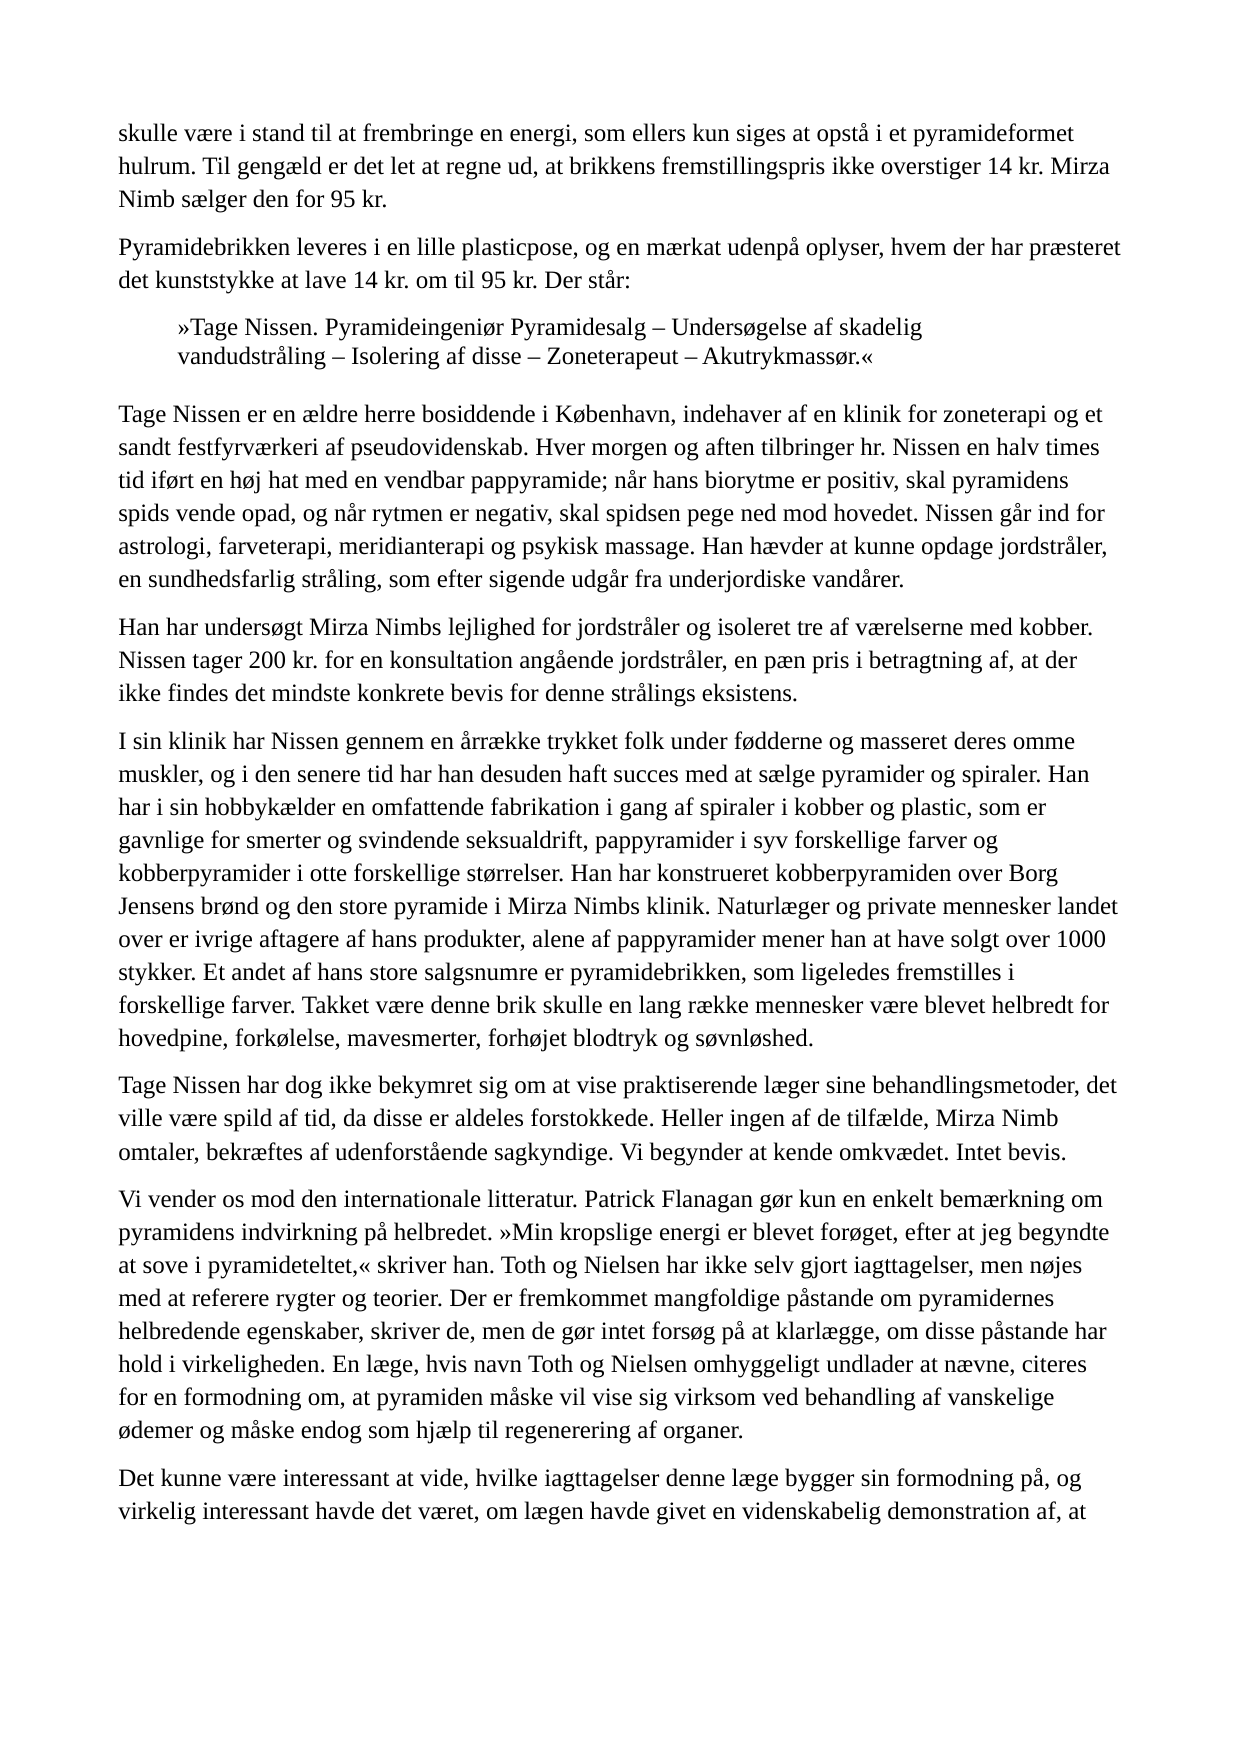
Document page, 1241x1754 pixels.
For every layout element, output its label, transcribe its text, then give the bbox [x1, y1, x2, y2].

text Tage Nissen har dog ikke bekymret sig om at vise praktiserende læger sine behandlingsmetoder, det ville være spild af tid, da disse er aldeles forstokkede. Heller ingen af de tilfælde, Mirza Nimb omtaler, bekræftes af udenforstående sagkyndige. Vi begynder at kende omkvædet. Intet bevis. [118, 1071, 1122, 1165]
text Tage Nissen er en ældre herre bosiddende i København, indehaver af en klinik for zoneterapi og et sandt festfyrværkeri af pseudovidenskab. Hver morgen og aften tilbringer hr. Nissen en halv times tid iført en høj hat med en vendbar pappyramide; når hans biorytme er positiv, skal pyramidens spids vende opad, og når rytmen er negativ, skal spidsen pege ned mod hovedet. Nissen går ind for astrologi, farveterapi, meridianterapi og psykisk massage. Han hævder at kunne opdage jordstråler, en sundhedsfarlig stråling, som efter sigende udgår fra underjordiske vandårer. [118, 399, 1122, 593]
text Han har undersøgt Mirza Nimbs lejlighed for jordstråler og isoleret tre af værelserne med kobber. Nissen tager 200 kr. for en konsultation angående jordstråler, en pæn pris i betragtning af, at der ikke findes det mindste konkrete bevis for denne strålings eksistens. [118, 612, 1122, 707]
text Vi vender os mod den internationale litteratur. Patrick Flanagan gør kun en enkelt bemærkning om pyramidens indvirkning på helbredet. »Min kropslige energi er blevet forøget, efter at jeg begyndte at sove i pyramideteltet,« skriver han. Toth og Nielsen har ikke selv gjort iagttagelser, men nøjes med at referere rygter og teorier. Der er fremkommet mangfoldige påstande om pyramidernes helbredende egenskaber, skriver de, men de gør intet forsøg på at klarlægge, om disse påstande har hold i virkeligheden. En læge, hvis navn Toth og Nielsen omhyggeligt undlader at nævne, citeres for en formodning om, at pyramiden måske vil vise sig virksom ved behandling af vanskelige ødemer og måske endog som hjælp til regenerering af organer. [118, 1184, 1122, 1444]
text Det kunne være interessant at vide, hvilke iagttagelser denne læge bygger sin formodning på, og virkelig interessant havde det været, om lægen havde givet en videnskabelig demonstration af, at [118, 1463, 1122, 1525]
text »Tage Nissen. Pyramideingeniør Pyramidesalg – Undersøgelse af skadelig vandudstråling – Isolering af disse – Zoneterapeut – Akutrykmassør.« [177, 312, 1063, 370]
text I sin klinik har Nissen gennem en årrække trykket folk under fødderne og masseret deres omme muskler, og i den senere tid har han desuden haft succes med at sælge pyramider og spiraler. Han har i sin hobbykælder en omfattende fabrikation i gang af spiraler i kobber og plastic, som er gavnlige for smerter og svindende seksualdrift, pappyramider i syv forskellige farver og kobberpyramider i otte forskellige størrelser. Han har konstrueret kobberpyramiden over Borg Jensens brønd og den store pyramide i Mirza Nimbs klinik. Naturlæger og private mennesker landet over er ivrige aftagere af hans produkter, alene af pappyramider mener han at have solgt over 1000 stykker. Et andet af hans store salgsnumre er pyramidebrikken, som ligeledes fremstilles i forskellige farver. Takket være denne brik skulle en lang række mennesker være blevet helbredt for hovedpine, forkølelse, mavesmerter, forhøjet blodtryk og søvnløshed. [118, 726, 1122, 1052]
text Pyramidebrikken leveres i en lille plasticpose, og en mærkat udenpå oplyser, hvem der har præsteret det kunststykke at lave 14 kr. om til 95 kr. Der står: [118, 232, 1122, 293]
text skulle være i stand til at frembringe en energi, som ellers kun siges at opstå i et pyramideformet hulrum. Til gengæld er det let at regne ud, at brikkens fremstillingspris ikke overstiger 14 kr. Mirza Nimb sælger den for 95 kr. [118, 118, 1122, 213]
